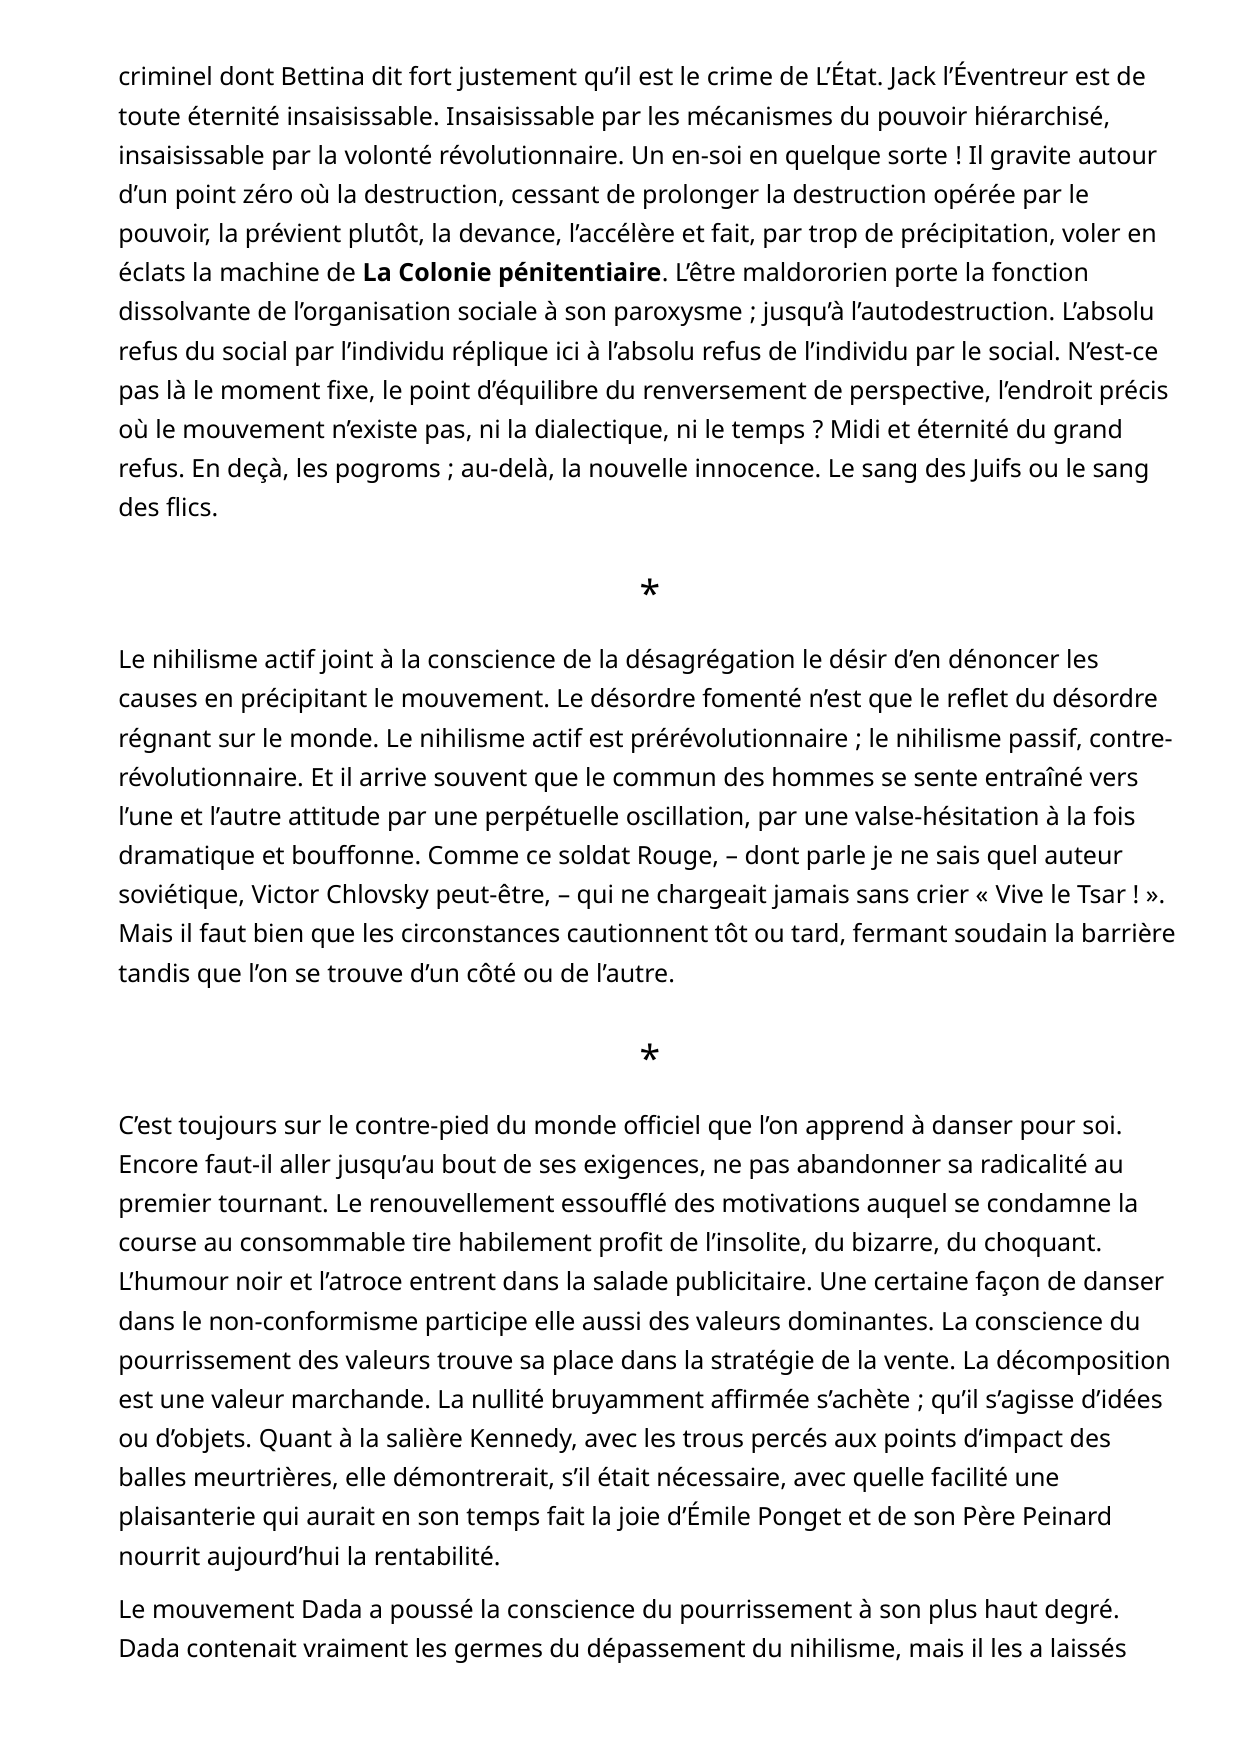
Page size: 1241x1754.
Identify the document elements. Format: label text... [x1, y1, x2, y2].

text Le mouvement Dada a poussé la conscience du pourrissement à son plus haut degré. Dada contenait vraiment les germes du dépassement du nihilisme, mais il les a laissés [118, 1592, 1181, 1665]
text criminel dont Bettina dit fort justement qu’il est le crime de L’État. Jack l’Éventreur est de toute éternité insaisissable. Insaisissable par les mécanismes du pouvoir hiérarchisé, insaisissable par la volonté révolutionnaire. Un en-soi en quelque sorte ! Il gravite autour d’un point zéro où la destruction, cessant de prolonger la destruction opérée par le pouvoir, la prévient plutôt, la devance, l’accélère et fait, par trop de précipitation, voler en éclats la machine de La Colonie pénitentiaire. L’être maldororien porte la fonction dissolvante de l’organisation sociale à son paroxysme ; jusqu’à l’autodestruction. L’absolu refus du social par l’individu réplique ici à l’absolu refus de l’individu par le social. N’est-ce pas là le moment fixe, le point d’équilibre du renversement de perspective, l’endroit précis où le mouvement n’existe pas, ni la dialectique, ni le temps ? Midi et éternité du grand refus. En deçà, les pogroms ; au-delà, la nouvelle innocence. Le sang des Juifs ou le sang des flics. [118, 59, 1181, 524]
text * [118, 567, 1181, 618]
text * [118, 1033, 1181, 1084]
text C’est toujours sur le contre-pied du monde officiel que l’on apprend à danser pour soi. Encore faut-il aller jusqu’au bout de ses exigences, ne pas abandonner sa radicalité au premier tournant. Le renouvellement essoufflé des motivations auquel se condamne la course au consommable tire habilement profit de l’insolite, du bizarre, du choquant. L’humour noir et l’atroce entrent dans la salade publicitaire. Une certaine façon de danser dans le non-conformisme participe elle aussi des valeurs dominantes. La conscience du pourrissement des valeurs trouve sa place dans la stratégie de la vente. La décomposition est une valeur marchande. La nullité bruyamment affirmée s’achète ; qu’il s’agisse d’idées ou d’objets. Quant à la salière Kennedy, avec les trous percés aux points d’impact des balles meurtrières, elle démontrerait, s’il était nécessaire, avec quelle facilité une plaisanterie qui aurait en son temps fait la joie d’Émile Ponget et de son Père Peinard nourrit aujourd’hui la rentabilité. [118, 1107, 1181, 1572]
text Le nihilisme actif joint à la conscience de la désagrégation le désir d’en dénoncer les causes en précipitant le mouvement. Le désordre fomenté n’est que le reflet du désordre régnant sur le monde. Le nihilisme actif est prérévolutionnaire ; le nihilisme passif, contre-révolutionnaire. Et il arrive souvent que le commun des hommes se sente entraîné vers l’une et l’autre attitude par une perpétuelle oscillation, par une valse-hésitation à la fois dramatique et bouffonne. Comme ce soldat Rouge, – dont parle je ne sais quel auteur soviétique, Victor Chlovsky peut-être, – qui ne chargeait jamais sans crier « Vive le Tsar ! ». Mais il faut bien que les circonstances cautionnent tôt ou tard, fermant soudain la barrière tandis que l’on se trouve d’un côté ou de l’autre. [118, 642, 1181, 989]
